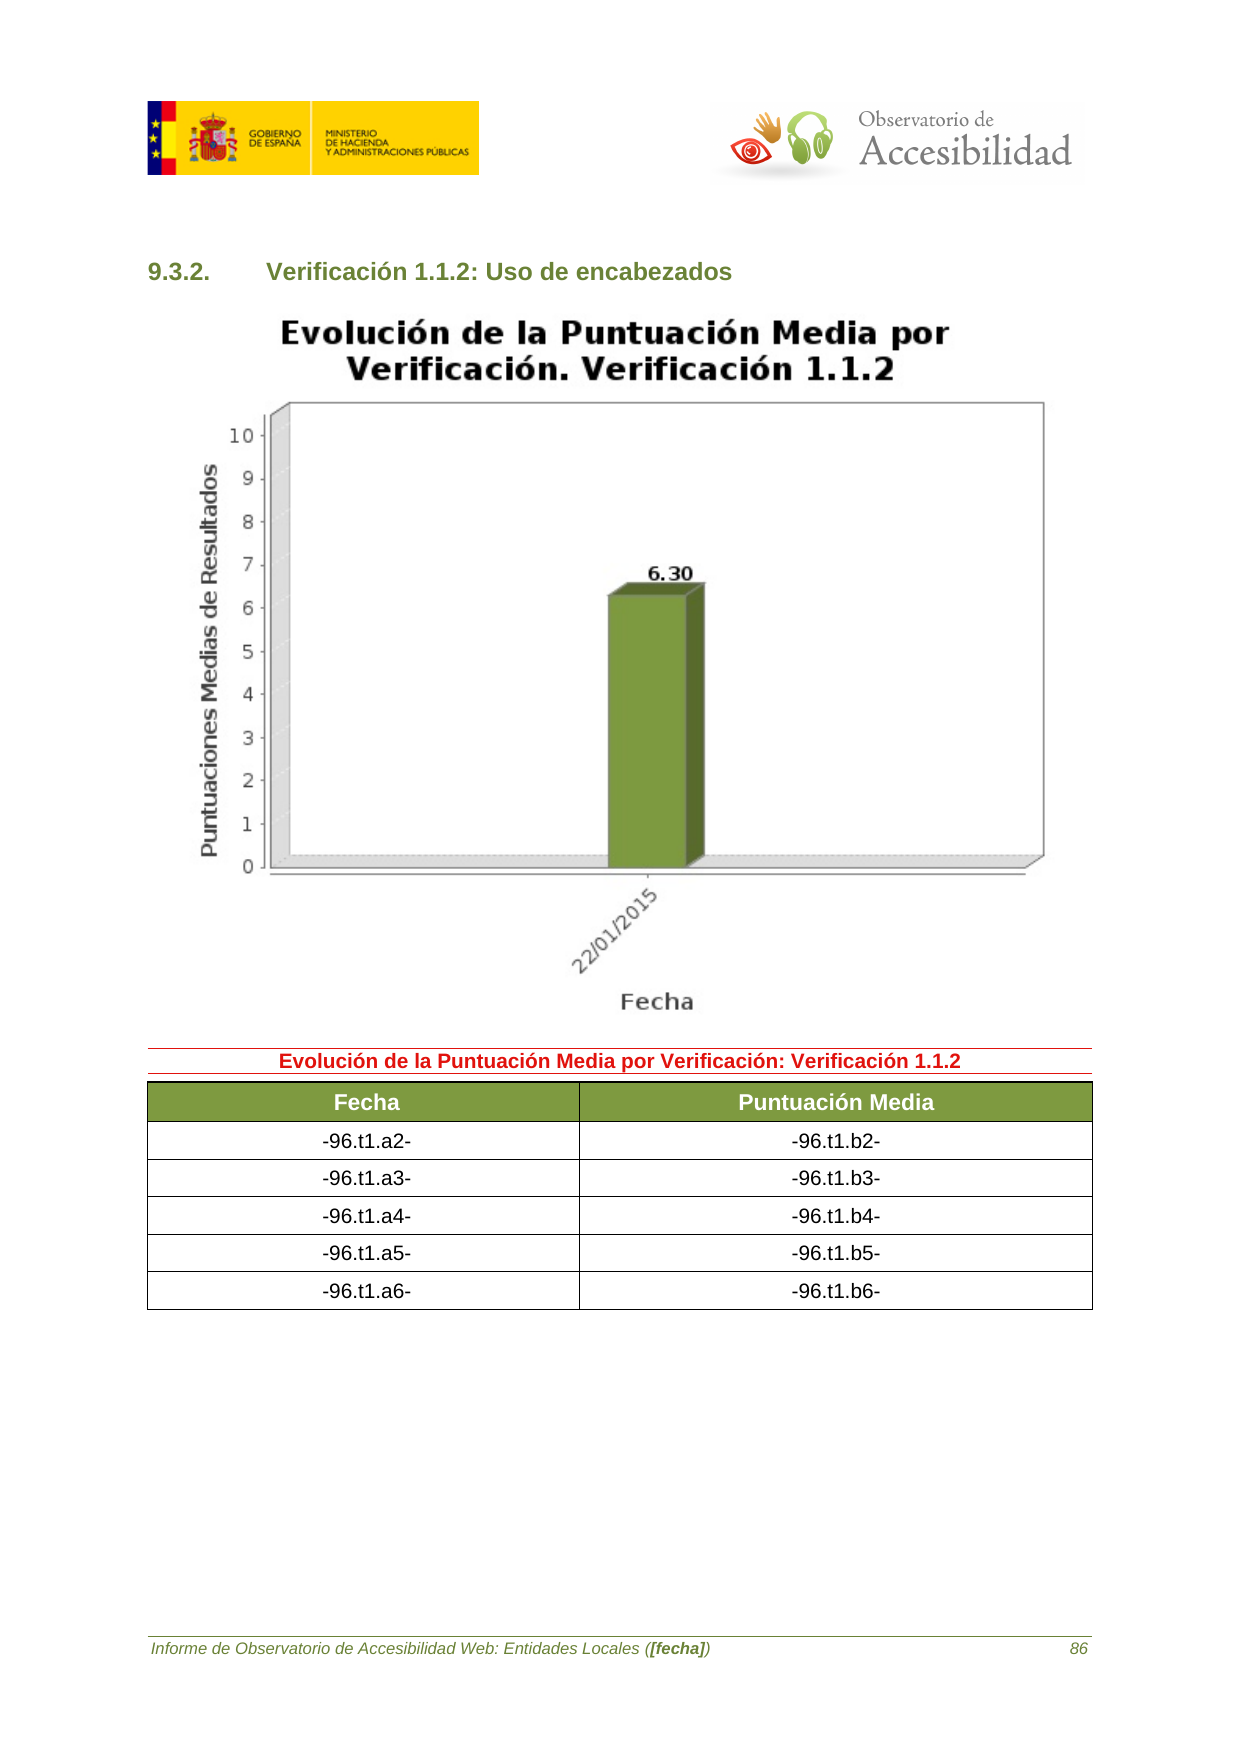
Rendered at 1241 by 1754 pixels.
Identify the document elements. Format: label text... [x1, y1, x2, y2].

table_cell -96.t1.b3- [580, 1160, 1092, 1196]
text Evolución de la Puntuación Media por Verificación: Verificación 1.1.2 [148, 1049, 1092, 1073]
table_header Puntuación Media [580, 1083, 1092, 1121]
table_cell -96.t1.a2- [148, 1122, 579, 1159]
table_cell -96.t1.a4- [148, 1197, 579, 1234]
table_cell -96.t1.a5- [148, 1235, 579, 1271]
table_cell -96.t1.a6- [148, 1272, 579, 1309]
subtitle Verificación 1.1.2: Uso de encabezados [148, 257, 1092, 286]
table_cell -96.t1.b4- [580, 1197, 1092, 1234]
table_cell -96.t1.b5- [580, 1235, 1092, 1271]
table_cell -96.t1.b6- [580, 1272, 1092, 1309]
table_cell -96.t1.a3- [148, 1160, 579, 1196]
table_header Fecha [148, 1083, 579, 1121]
table_cell -96.t1.b2- [580, 1122, 1092, 1159]
picture [147, 101, 479, 175]
picture [178, 313, 1062, 1024]
picture [710, 102, 1086, 185]
